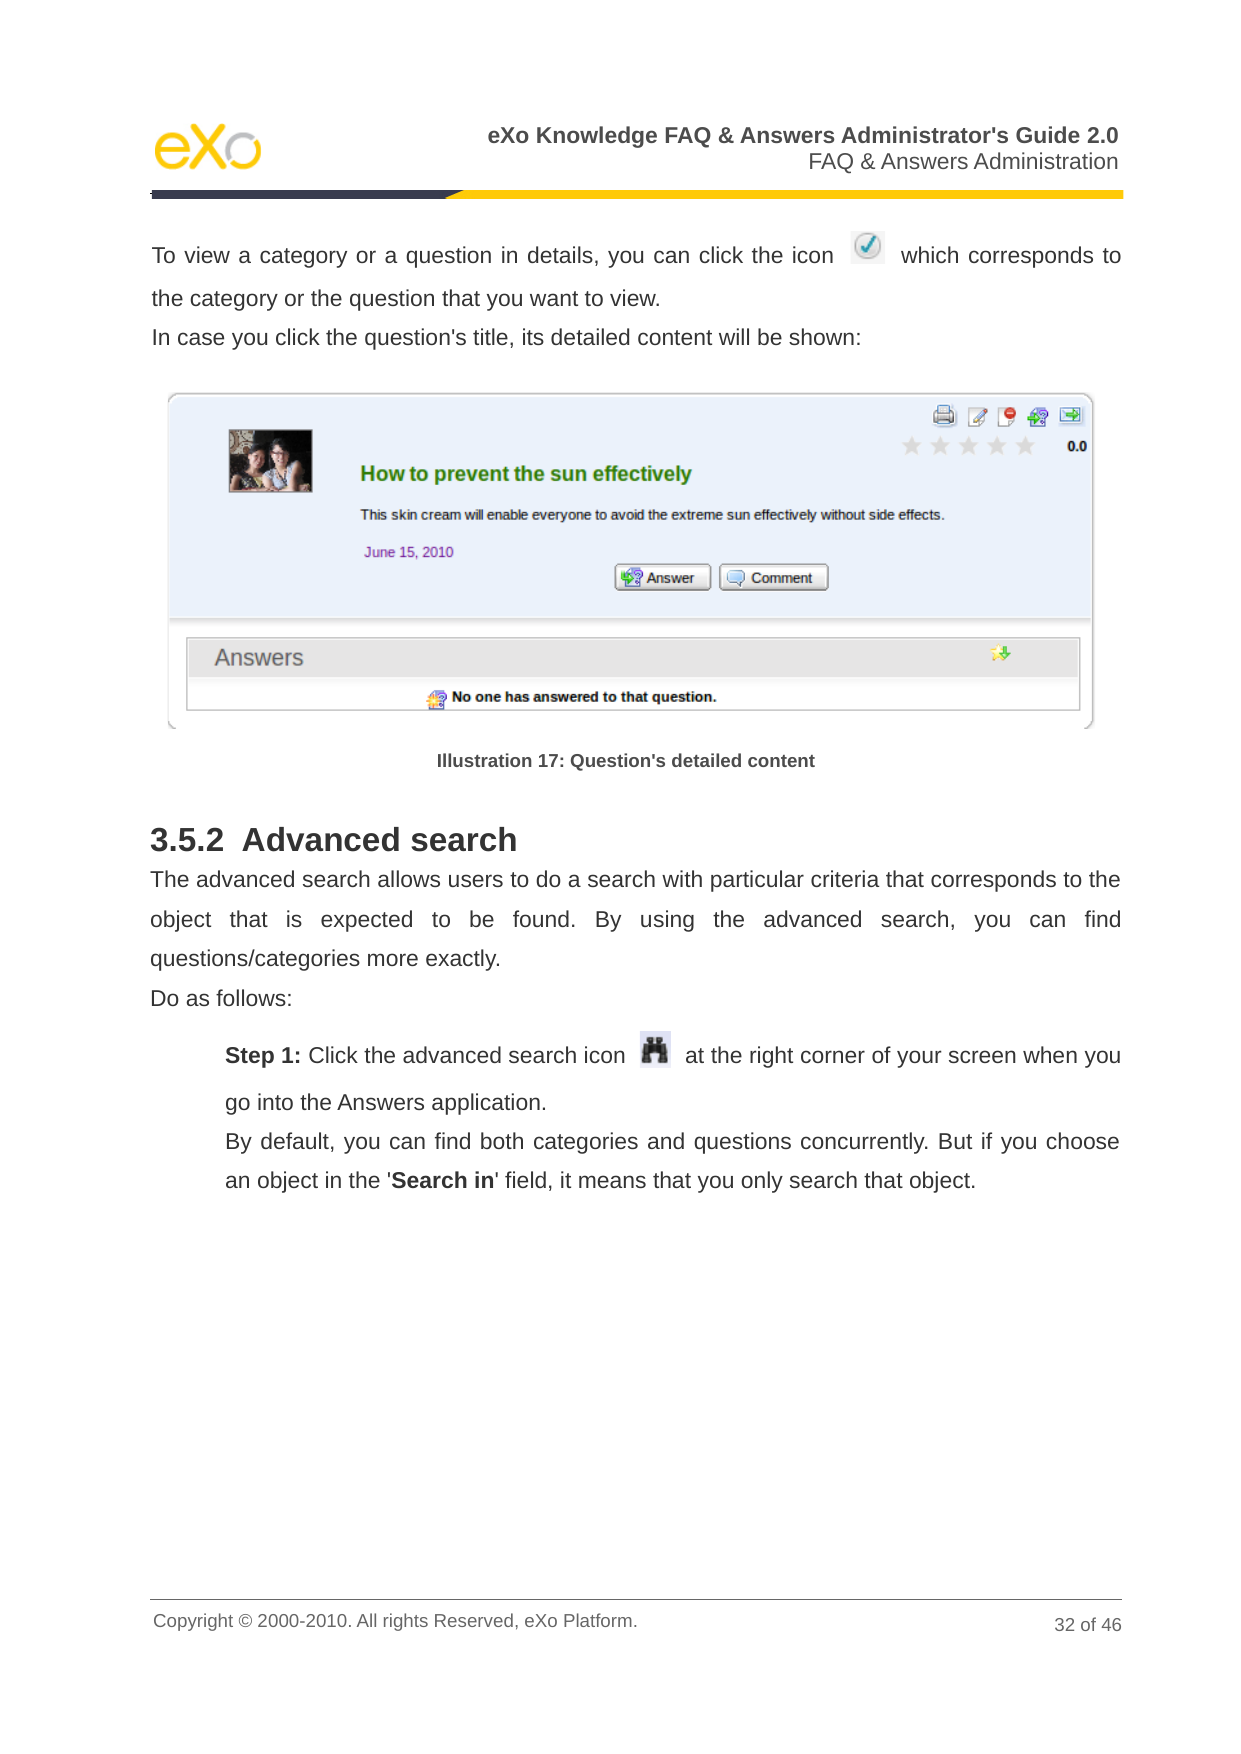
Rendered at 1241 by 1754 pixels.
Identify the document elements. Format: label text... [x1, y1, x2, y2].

picture [639, 1031, 671, 1068]
text The advanced search allows users to do a search with particular criteria that corresponds to the object that is expected to be found. By using the advanced search, you can find questions/categories more exactly. [150, 866, 1122, 972]
picture [155, 123, 262, 170]
list Step 1: Click the advanced search icon at the right corner of your screen when you go into the Answers application. [187, 1024, 1122, 1115]
list In case you click the question's title, its detailed content will be shown: [114, 324, 1122, 350]
picture [167, 392, 1096, 729]
subtitle Advanced search [150, 821, 1122, 859]
picture [151, 190, 1124, 199]
list By default, you can find both categories and questions concurrently. But if you choose an object in the 'Search in' field, it means that you only search that object. [187, 1128, 1122, 1194]
text Illustration 17: Question's detailed content [162, 729, 1089, 772]
picture [850, 231, 886, 264]
list To view a category or a question in details, you can click the icon which corresponds to the category or the question that you want to view. [114, 223, 1122, 311]
text Do as follows: [150, 985, 1122, 1011]
